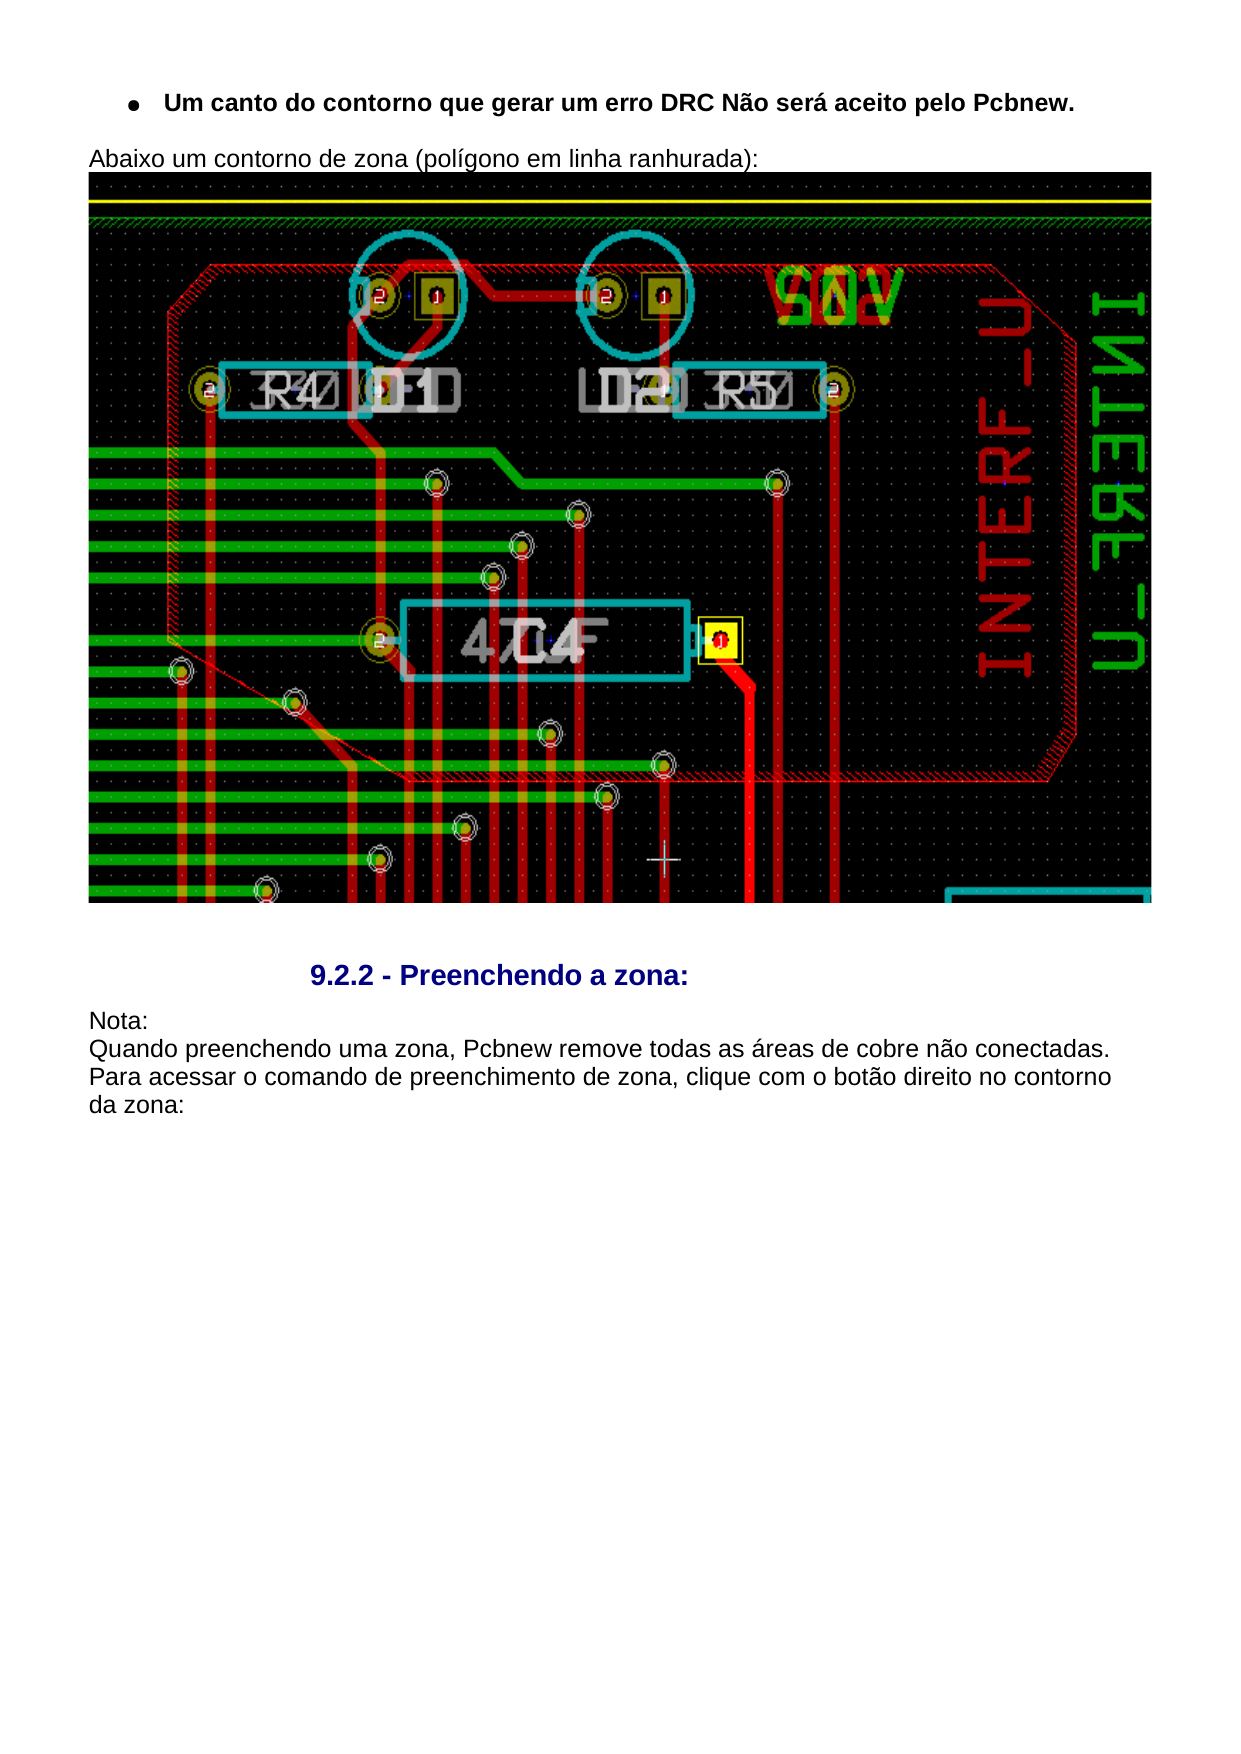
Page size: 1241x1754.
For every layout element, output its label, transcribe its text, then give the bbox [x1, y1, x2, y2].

text Quando preenchendo uma zona, Pcbnew remove todas as áreas de cobre não conectadas. [88, 1035, 1152, 1063]
text Abaixo um contorno de zona (polígono em linha ranhurada): [88, 144, 1152, 172]
picture [88, 172, 1152, 903]
text Para acessar o comando de preenchimento de zona, clique com o botão direito no contorno [88, 1063, 1152, 1091]
list Um canto do contorno que gerar um erro DRC Não será aceito pelo Pcbnew. [126, 88, 1152, 117]
text da zona: [88, 1091, 1152, 1119]
subtitle Preenchendo a zona: [236, 958, 1152, 991]
text Nota: [88, 1007, 1152, 1035]
